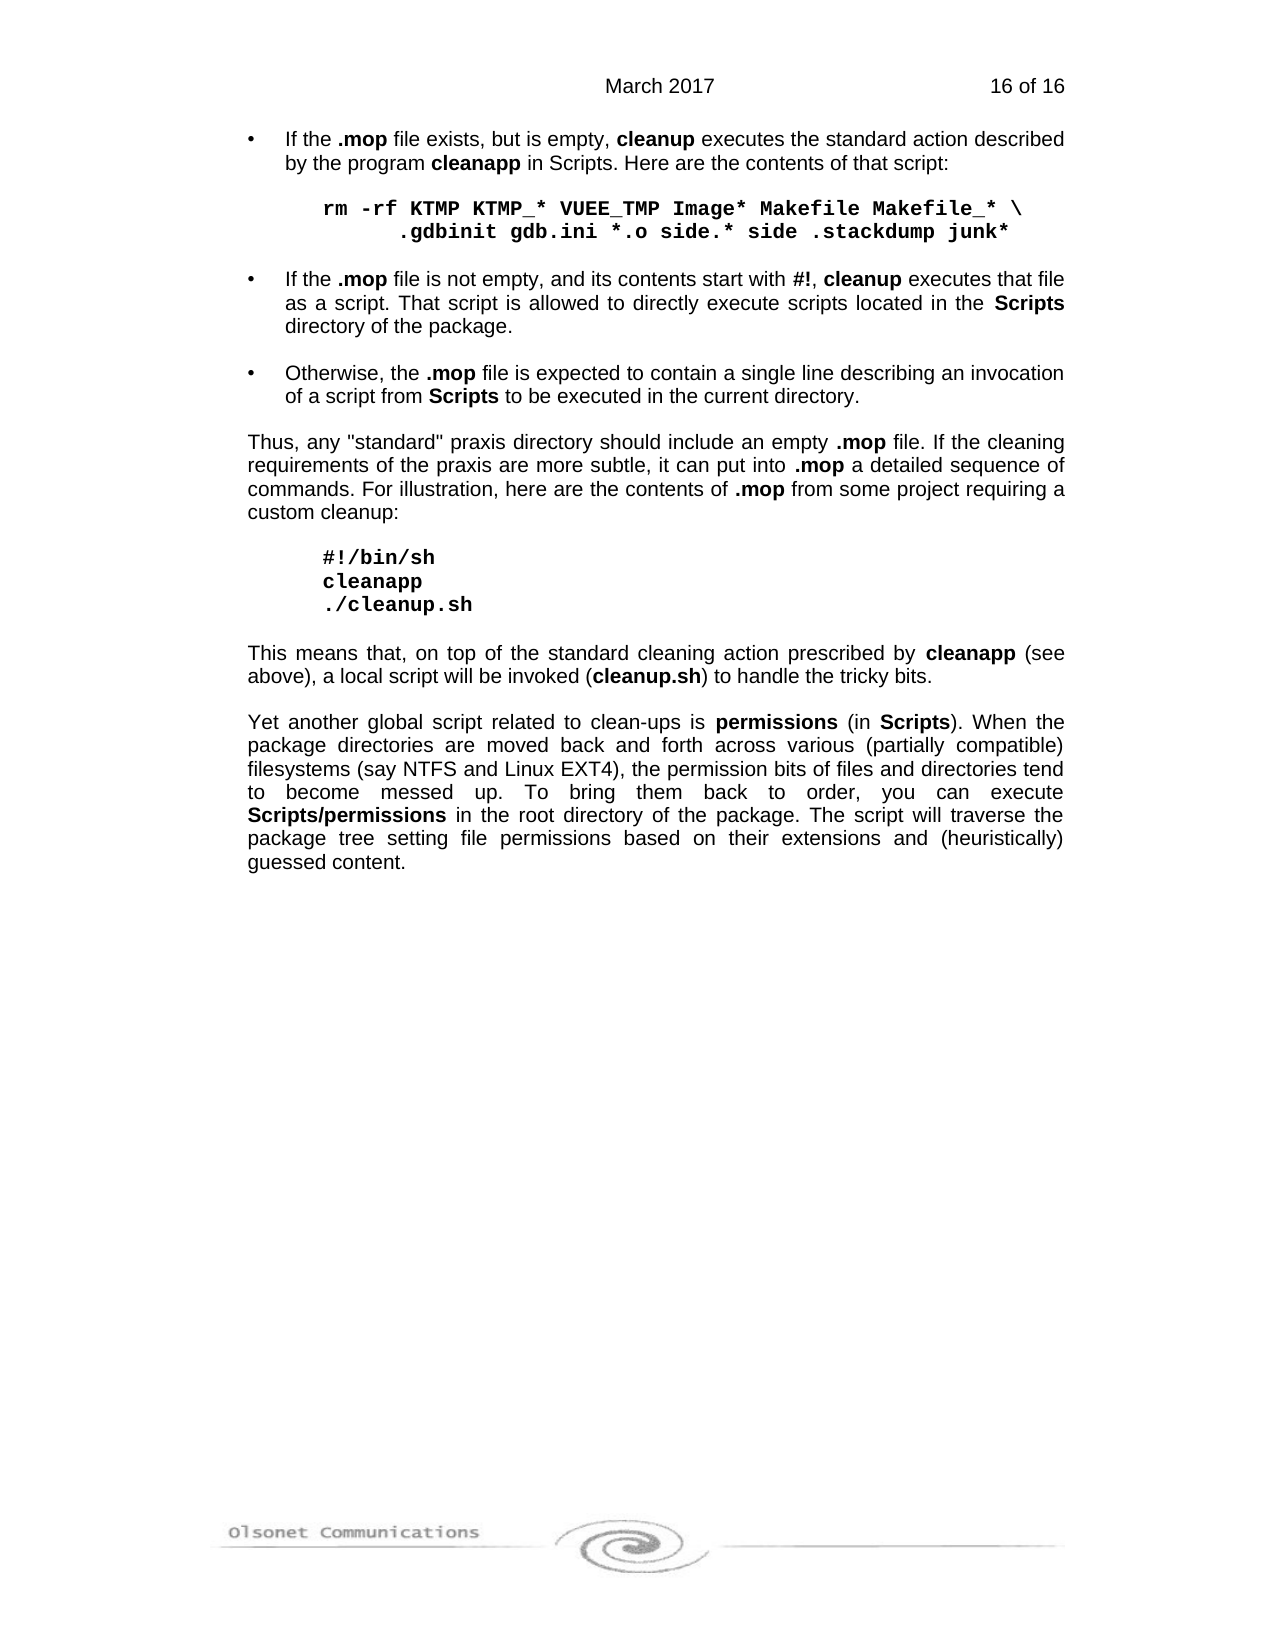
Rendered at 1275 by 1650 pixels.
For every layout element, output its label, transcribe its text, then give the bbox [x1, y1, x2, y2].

text rm -rf KTMP KTMP_* VUEE_TMP Image* Makefile Makefile_* \ [247, 197, 1065, 221]
text Thus, any "standard" praxis directory should include an empty .mop file. If the cleaning requirements of the praxis are more subtle, it can put into .mop a detailed sequence of commands. For illustration, here are the contents of .mop from some project requiring a custom cleanup: [247, 431, 1065, 524]
text .gdbinit gdb.ini *.o side.* side .stackdump junk* [247, 221, 1065, 245]
text cleanapp [247, 571, 1065, 594]
text Yet another global script related to clean-ups is permissions (in Scripts). When the package directories are moved back and forth across various (partially compatible) filesystems (say NTFS and Linux EXT4), the permission bits of files and directories tend to become messed up. To bring them back to order, you can execute Scripts/permissions in the root directory of the package. The script will traverse the package tree setting file permissions based on their extensions and (heuristically) guessed content. [247, 711, 1065, 873]
list Otherwise, the .mop file is expected to contain a single line describing an invocation of a script from Scripts to be executed in the current directory. [247, 361, 1065, 408]
text #!/bin/sh [247, 547, 1065, 571]
text This means that, on top of the standard cleaning action prescribed by cleanapp (see above), a local script will be invoked (cleanup.sh) to handle the tricky bits. [247, 641, 1065, 688]
list If the .mop file is not empty, and its contents start with #!, cleanup executes that file as a script. That script is allowed to directly execute scripts located in the Scripts directory of the package. [247, 268, 1065, 338]
picture [210, 1504, 1065, 1596]
text ./cleanup.sh [247, 594, 1065, 618]
list If the .mop file exists, but is empty, cleanup executes the standard action described by the program cleanapp in Scripts. Here are the contents of that script: [247, 128, 1065, 174]
